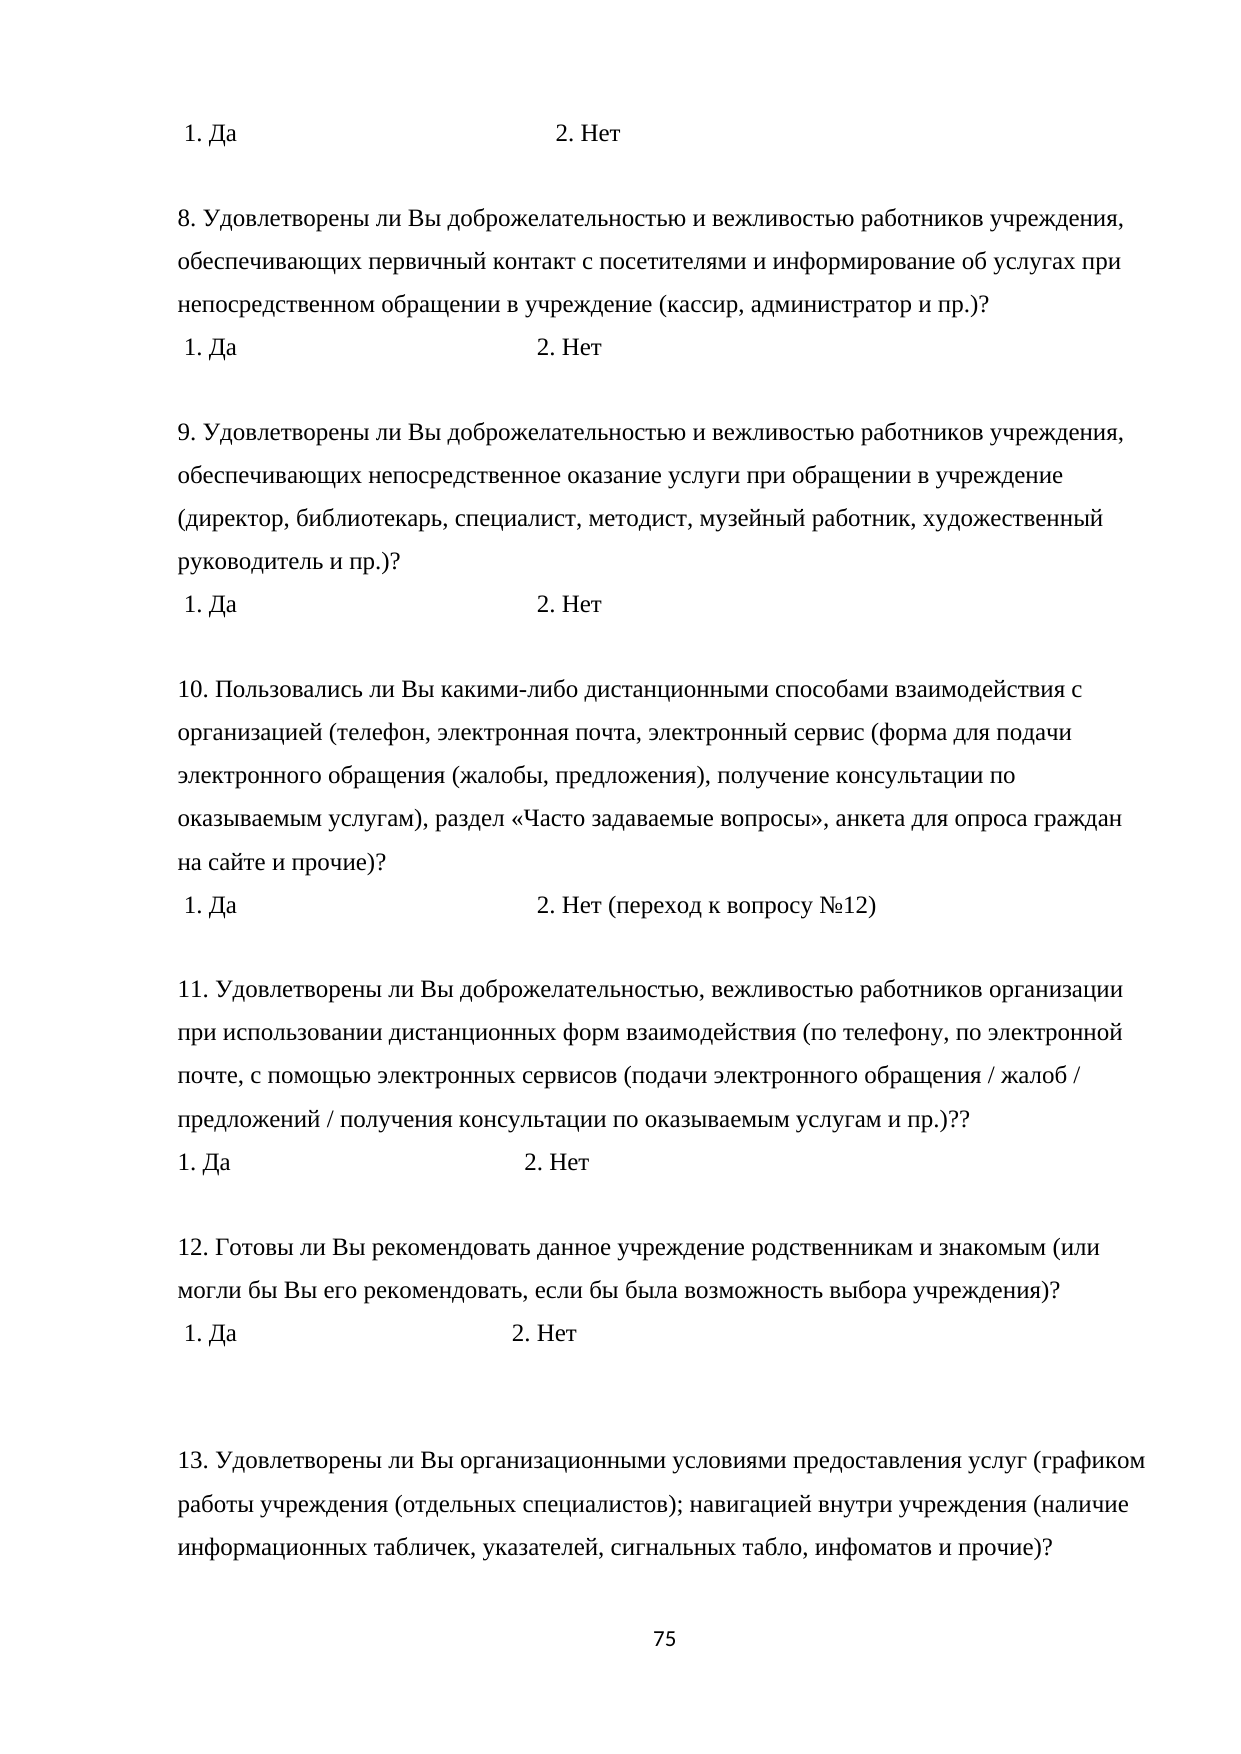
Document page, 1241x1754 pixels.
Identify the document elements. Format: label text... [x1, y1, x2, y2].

text 9. Удовлетворены ли Вы доброжелательностью и вежливостью работников учреждения, обеспечивающих непосредственное оказание услуги при обращении в учреждение (директор, библиотекарь, специалист, методист, музейный работник, художественный руководитель и пр.)? [177, 417, 1152, 575]
text 13. Удовлетворены ли Вы организационными условиями предоставления услуг (графиком работы учреждения (отдельных специалистов); навигацией внутри учреждения (наличие информационных табличек, указателей, сигнальных табло, инфоматов и прочие)? [177, 1446, 1152, 1561]
text 1. Да 2. Нет [177, 332, 1152, 403]
text 1. Да 2. Нет (переход к вопросу №12) [177, 890, 1152, 960]
text 1. Да 2. Нет [177, 589, 1152, 660]
text 10. Пользовались ли Вы какими-либо дистанционными способами взаимодействия с организацией (телефон, электронная почта, электронный сервис (форма для подачи электронного обращения (жалобы, предложения), получение консультации по оказываемым услугам), раздел «Часто задаваемые вопросы», анкета для опроса граждан на сайте и прочие)? [177, 674, 1152, 875]
text 1. Да 2. Нет [177, 118, 1152, 189]
text 8. Удовлетворены ли Вы доброжелательностью и вежливостью работников учреждения, обеспечивающих первичный контакт с посетителями и информирование об услугах при непосредственном обращении в учреждение (кассир, администратор и пр.)? [177, 203, 1152, 318]
text 1. Да 2. Нет [177, 1318, 1152, 1388]
text 12. Готовы ли Вы рекомендовать данное учреждение родственникам и знакомым (или могли бы Вы его рекомендовать, если бы была возможность выбора учреждения)? [177, 1232, 1152, 1303]
text 1. Да 2. Нет [177, 1147, 1152, 1218]
text 11. Удовлетворены ли Вы доброжелательностью, вежливостью работников организации при использовании дистанционных форм взаимодействия (по телефону, по электронной почте, с помощью электронных сервисов (подачи электронного обращения / жалоб / предложений / получения консультации по оказываемым услугам и пр.)?? [177, 974, 1152, 1132]
